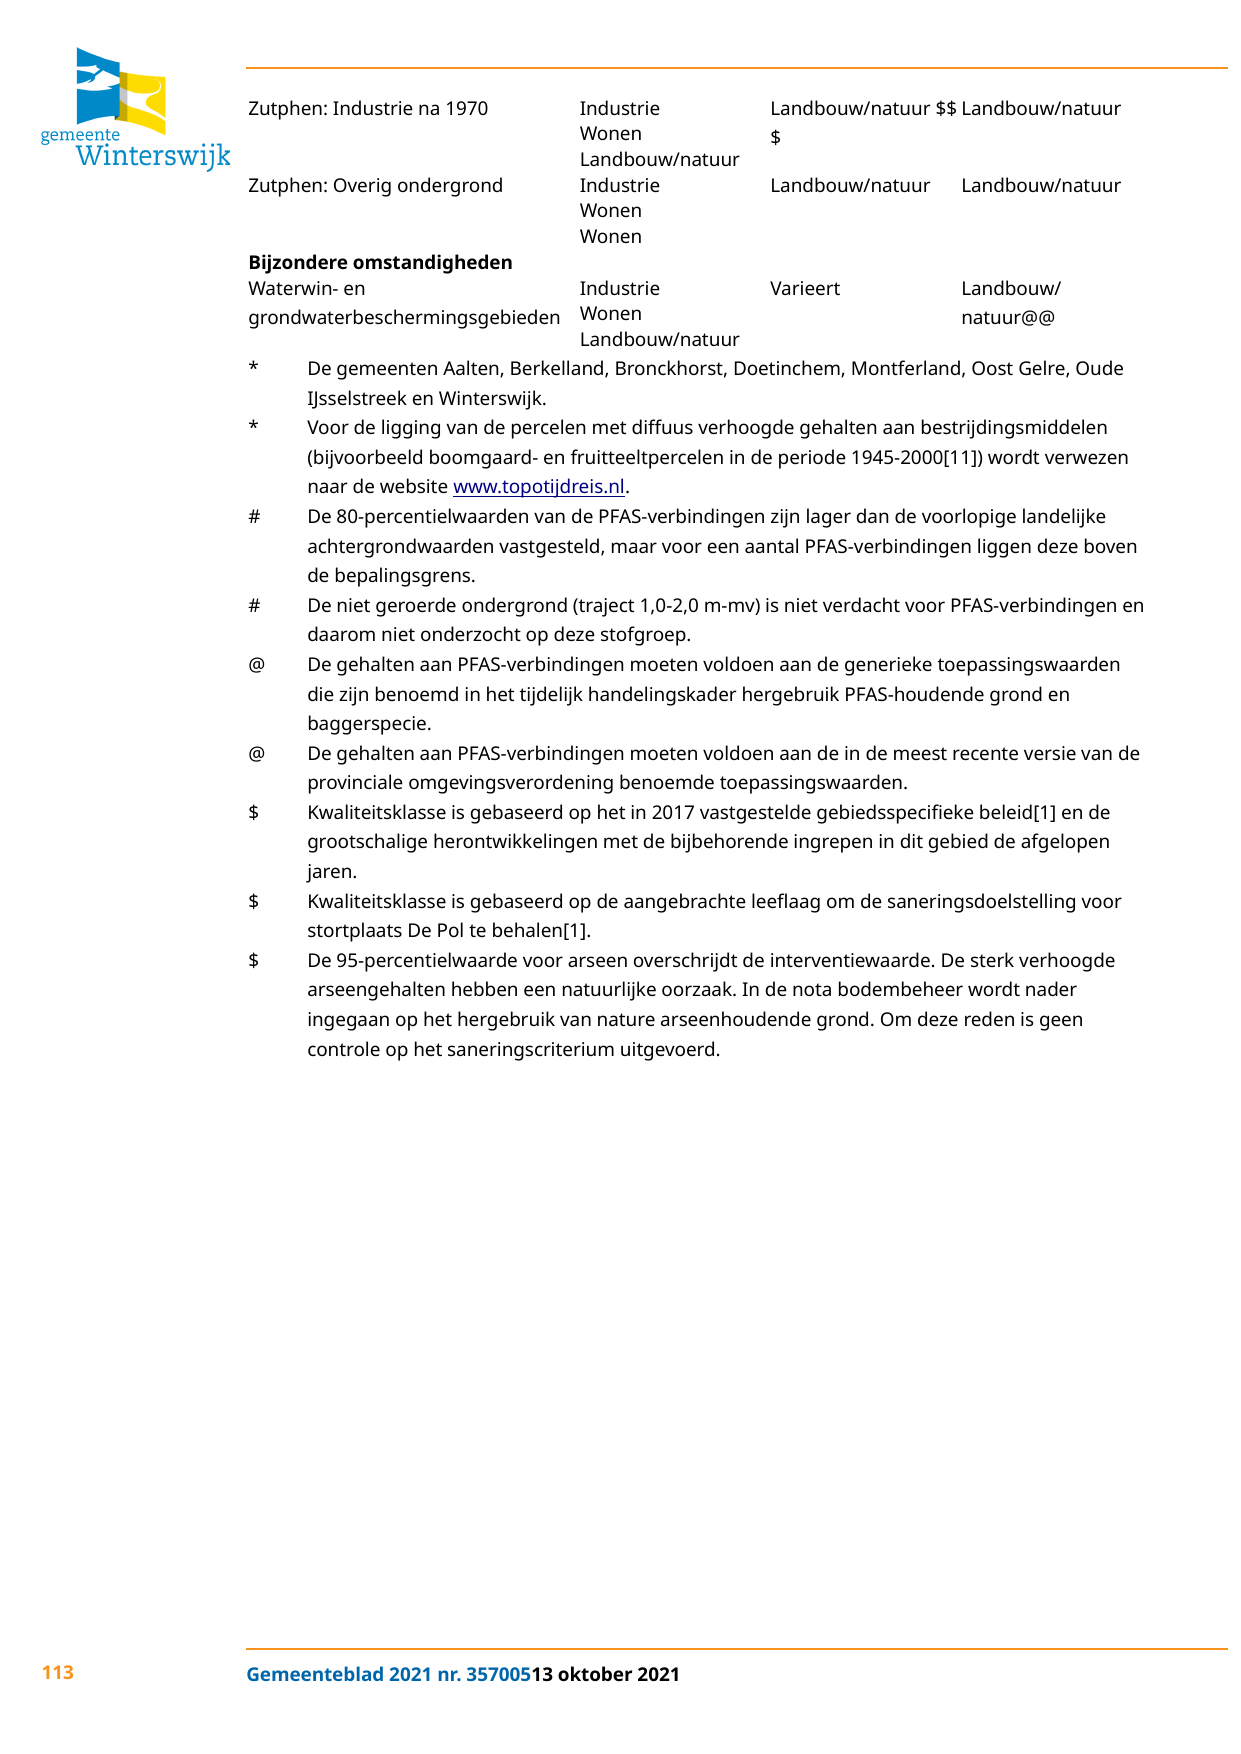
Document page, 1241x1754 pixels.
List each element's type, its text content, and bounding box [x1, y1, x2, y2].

list De 95-percentielwaarde voor arseen overschrijdt de interventiewaarde. De sterk verhoogde arseengehalten hebben een natuurlijke oorzaak. In de nota bodembeheer wordt nader ingegaan op het hergebruik van nature arseenhoudende grond. Om deze reden is geen controle op het saneringscriterium uitgevoerd. [248, 947, 1152, 1061]
table_cell Landbouw/natuur [580, 146, 770, 172]
table_cell Zutphen: Overig ondergrond [248, 172, 579, 249]
table_cell Wonen [580, 301, 770, 326]
table_cell Landbouw/natuur [961, 172, 1152, 249]
table_cell Industrie [580, 275, 770, 301]
table_cell Industrie [580, 95, 770, 121]
list De 80-percentielwaarden van de PFAS-verbindingen zijn lager dan de voorlopige landelijke achtergrondwaarden vastgesteld, maar voor een aantal PFAS-verbindingen liggen deze boven de bepalingsgrens. [248, 503, 1152, 588]
list De gehalten aan PFAS-verbindingen moeten voldoen aan de in de meest recente versie van de provinciale omgevingsverordening benoemde toepassingswaarden. [248, 740, 1152, 795]
table_cell Waterwin- en grondwaterbeschermingsgebieden [248, 275, 579, 352]
list Kwaliteitsklasse is gebaseerd op de aangebrachte leeflaag om de saneringsdoelstelling voor stortplaats De Pol te behalen[1]. [248, 888, 1152, 943]
list De gemeenten Aalten, Berkelland, Bronckhorst, Doetinchem, Montferland, Oost Gelre, Oude IJsselstreek en Winterswijk. [248, 355, 1152, 411]
table_cell Wonen [580, 198, 770, 223]
table_cell Industrie [580, 172, 770, 198]
table_cell Landbouw/natuur [961, 95, 1152, 172]
table_cell Bijzondere omstandigheden [248, 249, 1152, 275]
table_cell Landbouw/natuur@@ [961, 275, 1152, 352]
list De gehalten aan PFAS-verbindingen moeten voldoen aan de generieke toepassingswaarden die zijn benoemd in het tijdelijk handelingskader hergebruik PFAS-houdende grond en baggerspecie. [248, 651, 1152, 736]
table_cell Wonen [580, 224, 770, 249]
table_cell Landbouw/natuur [770, 172, 961, 249]
table_cell Landbouw/natuur [580, 326, 770, 352]
table_cell Zutphen: Industrie na 1970 [248, 95, 579, 172]
list De niet geroerde ondergrond (traject 1,0-2,0 m-mv) is niet verdacht voor PFAS-verbindingen en daarom niet onderzocht op deze stofgroep. [248, 592, 1152, 647]
picture [41, 47, 231, 172]
list Voor de ligging van de percelen met diffuus verhoogde gehalten aan bestrijdingsmiddelen (bijvoorbeeld boomgaard- en fruitteeltpercelen in de periode 1945-2000[11]) wordt verwezen naar de website www.topotijdreis.nl. [248, 414, 1152, 499]
table_cell Wonen [580, 121, 770, 146]
table_cell Landbouw/natuur $$$ [770, 95, 961, 172]
list Kwaliteitsklasse is gebaseerd op het in 2017 vastgestelde gebiedsspecifieke beleid[1] en de grootschalige herontwikkelingen met de bijbehorende ingrepen in dit gebied de afgelopen jaren. [248, 799, 1152, 884]
picture [225, 153, 231, 162]
table_cell Varieert [770, 275, 961, 352]
